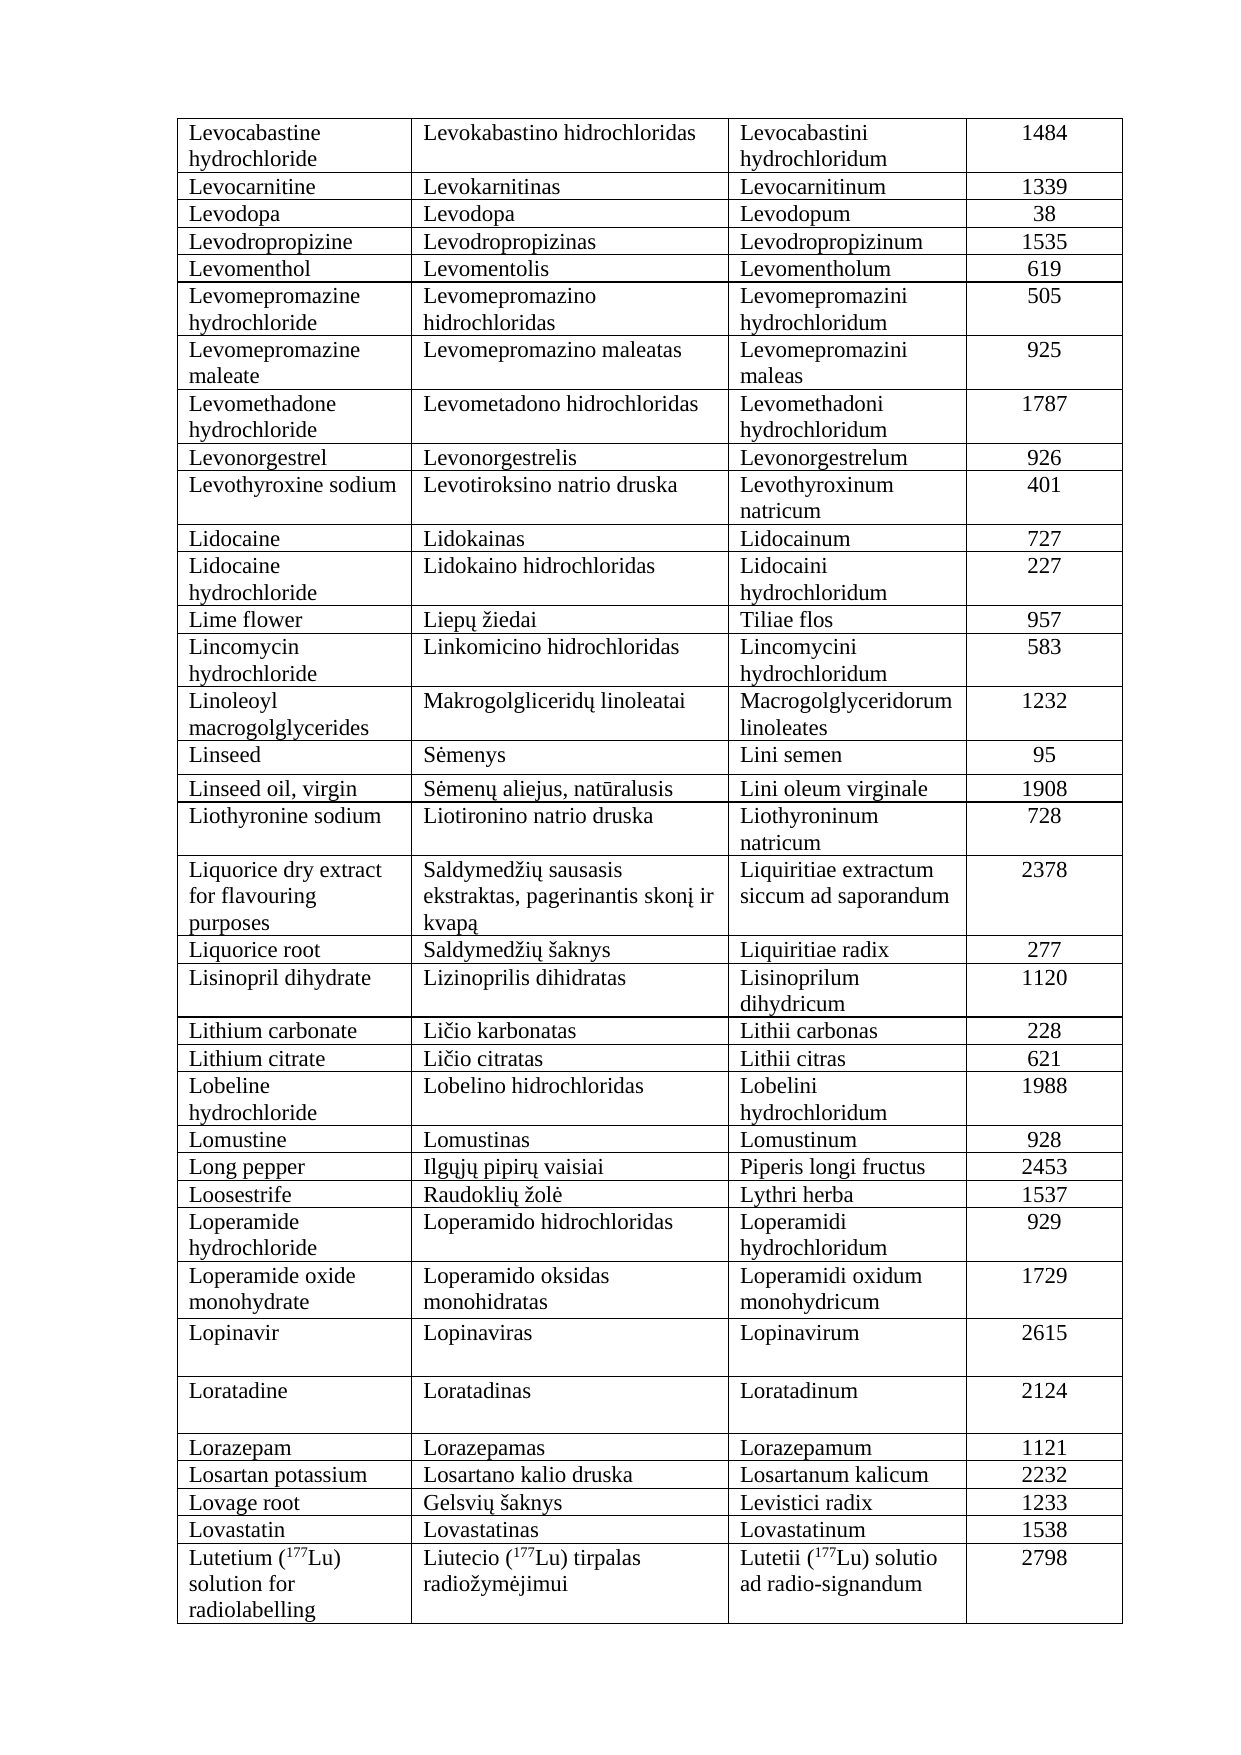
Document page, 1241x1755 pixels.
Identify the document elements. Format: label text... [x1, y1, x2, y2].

table_cell Levonorgestrelis [412, 444, 728, 470]
table_cell Lorazepamum [729, 1434, 966, 1460]
table_cell 2378 [967, 856, 1122, 935]
table_cell Levomepromazine hydrochloride [178, 283, 411, 335]
table_cell Levothyroxine sodium [178, 471, 411, 524]
table_cell 727 [967, 525, 1122, 551]
table_cell 95 [967, 741, 1122, 774]
table_cell Macrogolglyceridorum linoleates [729, 687, 966, 740]
table_cell Loosestrife [178, 1181, 411, 1207]
table_cell 925 [967, 336, 1122, 389]
table_cell Liotironino natrio druska [412, 803, 728, 855]
table_cell 1988 [967, 1072, 1122, 1125]
table_cell Gelsvių šaknys [412, 1489, 728, 1515]
table_cell 619 [967, 255, 1122, 281]
table_cell Loperamido hidrochloridas [412, 1208, 728, 1261]
table_cell Lovastatinas [412, 1516, 728, 1543]
table_cell Lidocaini hydrochloridum [729, 552, 966, 605]
table_cell 1535 [967, 228, 1122, 254]
table_cell Levodopa [178, 200, 411, 227]
table_cell Levodopa [412, 200, 728, 227]
table_cell 505 [967, 283, 1122, 335]
table_cell 1233 [967, 1489, 1122, 1515]
table_cell Tiliae flos [729, 606, 966, 632]
table_cell Levokabastino hidrochloridas [412, 119, 728, 172]
table_cell 929 [967, 1208, 1122, 1261]
table_cell Liquorice root [178, 936, 411, 963]
table_cell Lithium citrate [178, 1045, 411, 1071]
table_cell 621 [967, 1045, 1122, 1071]
table_cell Levomepromazine maleate [178, 336, 411, 389]
table_cell 2124 [967, 1377, 1122, 1433]
table_cell Makrogolgliceridų linoleatai [412, 687, 728, 740]
table_cell 2798 [967, 1544, 1122, 1623]
table_cell Lobelini hydrochloridum [729, 1072, 966, 1125]
table_cell Levomepromazino hidrochloridas [412, 283, 728, 335]
table_cell Levonorgestrelum [729, 444, 966, 470]
table_cell Liutecio (177Lu) tirpalas radiožymėjimui [412, 1544, 728, 1623]
table_cell Linoleoyl macrogolglycerides [178, 687, 411, 740]
table_cell Piperis longi fructus [729, 1153, 966, 1180]
table_cell Liothyroninum natricum [729, 803, 966, 855]
table_cell Lidocaine hydrochloride [178, 552, 411, 605]
table_cell Levomentolis [412, 255, 728, 281]
table_cell Lini semen [729, 741, 966, 774]
table_cell 227 [967, 552, 1122, 605]
table_cell Lovastatin [178, 1516, 411, 1543]
table_cell Lincomycin hydrochloride [178, 634, 411, 686]
table_cell 1787 [967, 390, 1122, 443]
table_cell 1537 [967, 1181, 1122, 1207]
table_cell Loperamidi oxidum monohydricum [729, 1262, 966, 1318]
table_cell Lini oleum virginale [729, 775, 966, 801]
table_cell Lisinoprilum dihydricum [729, 964, 966, 1016]
table_cell 1232 [967, 687, 1122, 740]
table_cell Lomustinas [412, 1126, 728, 1152]
table_cell Levodropropizinas [412, 228, 728, 254]
table_cell Lithium carbonate [178, 1018, 411, 1044]
table_cell Levocarnitine [178, 173, 411, 199]
table_cell Lithii citras [729, 1045, 966, 1071]
table_cell Loperamide hydrochloride [178, 1208, 411, 1261]
table_cell Long pepper [178, 1153, 411, 1180]
table_cell 1484 [967, 119, 1122, 172]
table_cell Levomethadoni hydrochloridum [729, 390, 966, 443]
table_cell Levomepromazini maleas [729, 336, 966, 389]
table_cell Levocarnitinum [729, 173, 966, 199]
table_cell Liquiritiae radix [729, 936, 966, 963]
table_cell Levomenthol [178, 255, 411, 281]
table_cell Liothyronine sodium [178, 803, 411, 855]
table_cell Lovastatinum [729, 1516, 966, 1543]
table_cell Levodopum [729, 200, 966, 227]
table_cell 401 [967, 471, 1122, 524]
table_cell Liquiritiae extractum siccum ad saporandum [729, 856, 966, 935]
table_cell Lobelino hidrochloridas [412, 1072, 728, 1125]
table_cell 957 [967, 606, 1122, 632]
table_cell Lopinavirum [729, 1319, 966, 1376]
table_cell Lythri herba [729, 1181, 966, 1207]
table_cell 277 [967, 936, 1122, 963]
table_cell 1729 [967, 1262, 1122, 1318]
table_cell Linseed [178, 741, 411, 774]
table_cell Lidocainum [729, 525, 966, 551]
table_cell 1538 [967, 1516, 1122, 1543]
table_cell Lisinopril dihydrate [178, 964, 411, 1016]
table_cell 926 [967, 444, 1122, 470]
table_cell Levomentholum [729, 255, 966, 281]
table_cell Levocabastini hydrochloridum [729, 119, 966, 172]
table_cell Sėmenys [412, 741, 728, 774]
table_cell Ličio karbonatas [412, 1018, 728, 1044]
table_cell Lutetium (177Lu) solution for radiolabelling [178, 1544, 411, 1623]
table_cell Levotiroksino natrio druska [412, 471, 728, 524]
table_cell 228 [967, 1018, 1122, 1044]
table_cell Losartano kalio druska [412, 1461, 728, 1488]
table_cell 728 [967, 803, 1122, 855]
table_cell Loperamide oxide monohydrate [178, 1262, 411, 1318]
table_cell 1908 [967, 775, 1122, 801]
table_cell 2453 [967, 1153, 1122, 1180]
table_cell Sėmenų aliejus, natūralusis [412, 775, 728, 801]
table_cell 1120 [967, 964, 1122, 1016]
table_cell Saldymedžių sausasis ekstraktas, pagerinantis skonį ir kvapą [412, 856, 728, 935]
table_cell Lidokainas [412, 525, 728, 551]
table_cell Lime flower [178, 606, 411, 632]
table_cell Levistici radix [729, 1489, 966, 1515]
table_cell 1339 [967, 173, 1122, 199]
table_cell Liquorice dry extract for flavouring purposes [178, 856, 411, 935]
table_cell Lopinaviras [412, 1319, 728, 1376]
table_cell Lutetii (177Lu) solutio ad radio-signandum [729, 1544, 966, 1623]
table_cell Levomepromazino maleatas [412, 336, 728, 389]
table_cell Saldymedžių šaknys [412, 936, 728, 963]
table_cell Raudoklių žolė [412, 1181, 728, 1207]
table_cell Lorazepamas [412, 1434, 728, 1460]
table_cell Levomethadone hydrochloride [178, 390, 411, 443]
table_cell Lopinavir [178, 1319, 411, 1376]
table_cell Loratadine [178, 1377, 411, 1433]
table_cell Linkomicino hidrochloridas [412, 634, 728, 686]
table_cell Lomustine [178, 1126, 411, 1152]
table_cell 2615 [967, 1319, 1122, 1376]
table_cell Loperamidi hydrochloridum [729, 1208, 966, 1261]
table_cell Liepų žiedai [412, 606, 728, 632]
table_cell Lovage root [178, 1489, 411, 1515]
table_cell Lidocaine [178, 525, 411, 551]
table_cell 583 [967, 634, 1122, 686]
table_cell Losartanum kalicum [729, 1461, 966, 1488]
table_cell Levocabastine hydrochloride [178, 119, 411, 172]
table_cell 38 [967, 200, 1122, 227]
table_cell Lorazepam [178, 1434, 411, 1460]
table_cell Lidokaino hidrochloridas [412, 552, 728, 605]
table_cell Levodropropizine [178, 228, 411, 254]
table_cell 1121 [967, 1434, 1122, 1460]
table_cell Levokarnitinas [412, 173, 728, 199]
table_cell Lincomycini hydrochloridum [729, 634, 966, 686]
table_cell Levometadono hidrochloridas [412, 390, 728, 443]
table_cell Lobeline hydrochloride [178, 1072, 411, 1125]
table_cell Levodropropizinum [729, 228, 966, 254]
table_cell Losartan potassium [178, 1461, 411, 1488]
table_cell Levomepromazini hydrochloridum [729, 283, 966, 335]
table_cell Ličio citratas [412, 1045, 728, 1071]
table_cell Lomustinum [729, 1126, 966, 1152]
table_cell Linseed oil, virgin [178, 775, 411, 801]
table_cell Loperamido oksidas monohidratas [412, 1262, 728, 1318]
table_cell Loratadinum [729, 1377, 966, 1433]
table_cell Levothyroxinum natricum [729, 471, 966, 524]
table_cell Loratadinas [412, 1377, 728, 1433]
table_cell Ilgųjų pipirų vaisiai [412, 1153, 728, 1180]
table_cell 928 [967, 1126, 1122, 1152]
table_cell Lithii carbonas [729, 1018, 966, 1044]
table_cell 2232 [967, 1461, 1122, 1488]
table_cell Lizinoprilis dihidratas [412, 964, 728, 1016]
table_cell Levonorgestrel [178, 444, 411, 470]
